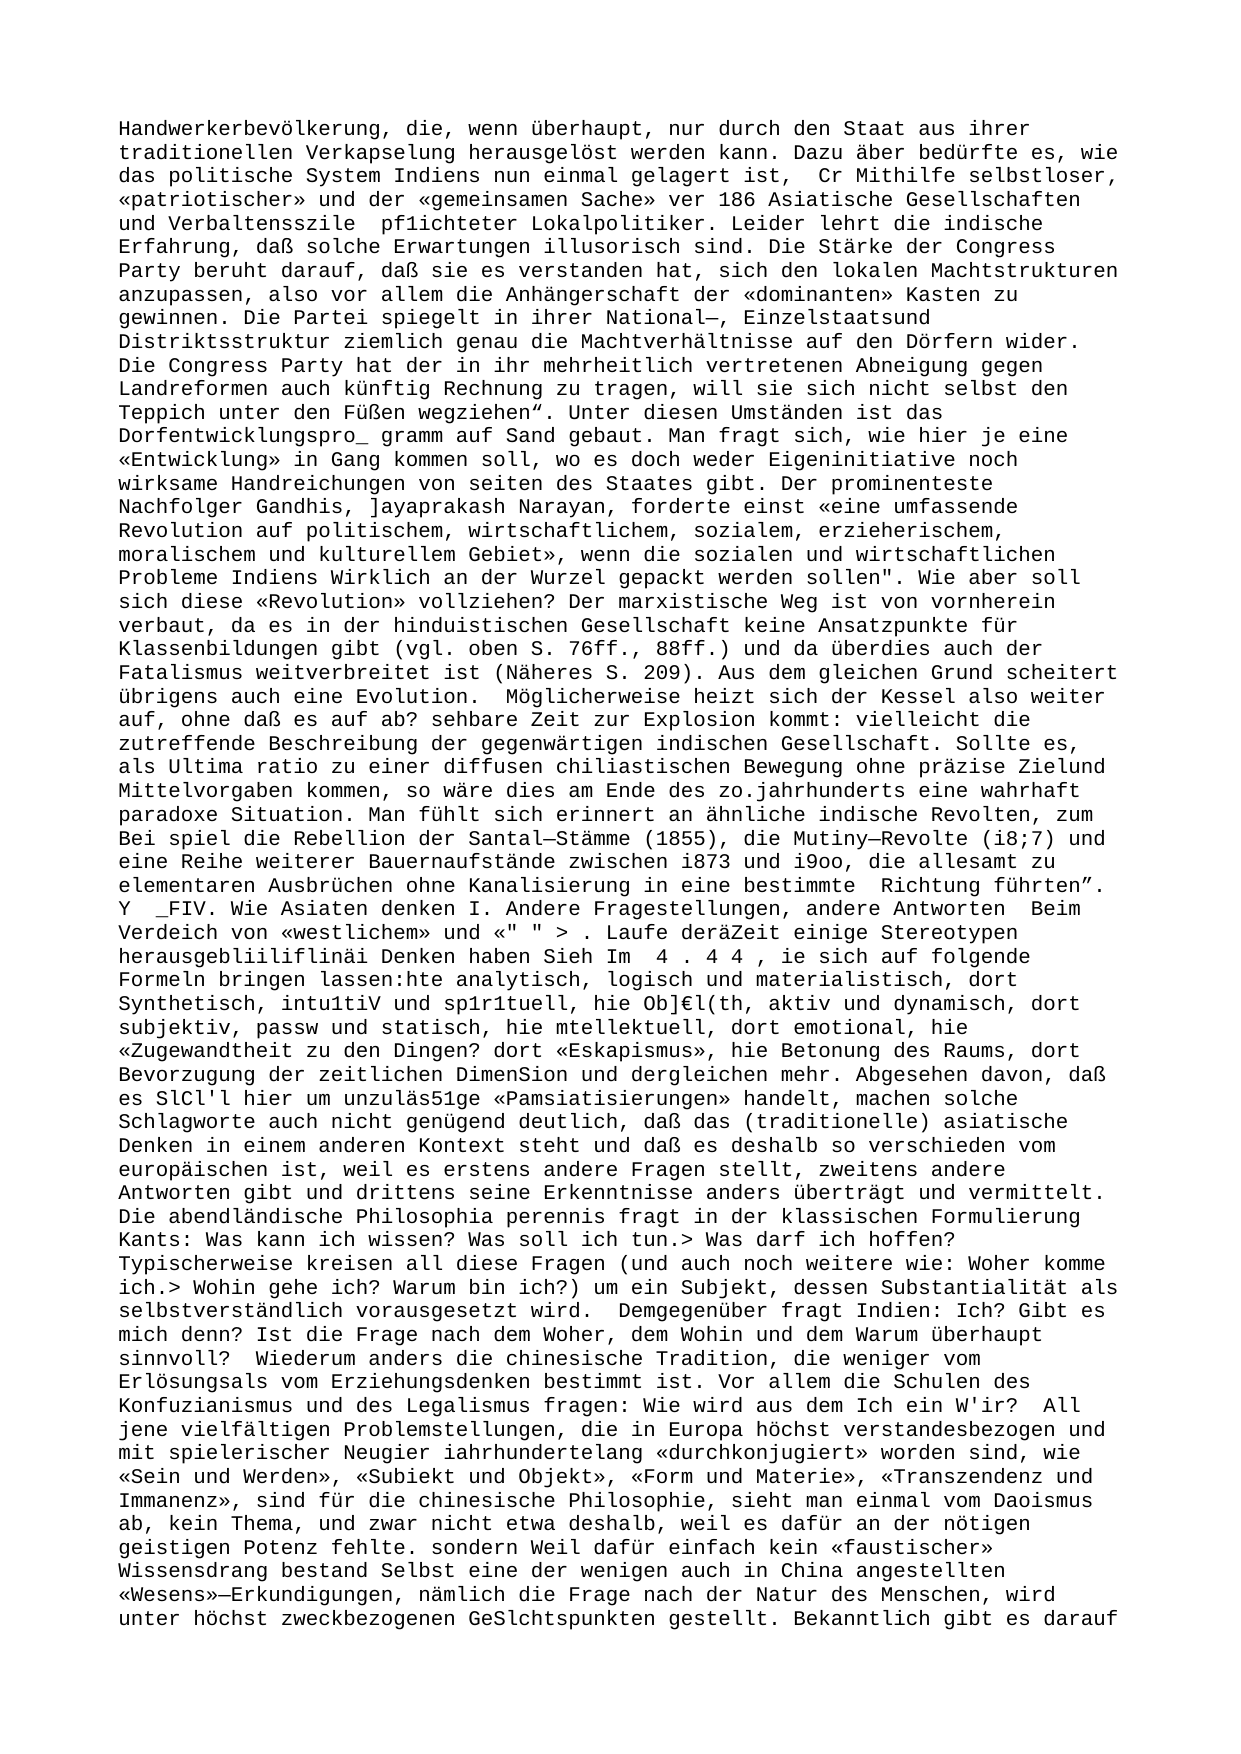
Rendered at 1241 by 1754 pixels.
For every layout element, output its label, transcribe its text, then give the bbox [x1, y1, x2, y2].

text Handwerkerbevölkerung, die, wenn überhaupt, nur durch den Staat aus ihrer traditionellen Verkapselung herausgelöst werden kann. Dazu äber bedürfte es, wie das politische System Indiens nun einmal gelagert ist, Cr Mithilfe selbstloser‚ «patriotischer» und der «gemeinsamen Sache» ver 186 Asiatische Gesellschaften und Verbaltensszile pf1ichteter Lokalpolitiker. Leider lehrt die indische Erfahrung, daß solche Erwartungen illusorisch sind. Die Stärke der Congress Party beruht darauf, daß sie es verstanden hat, sich den lokalen Machtstrukturen anzupassen, also vor allem die Anhängerschaft der «dominanten» Kasten zu gewinnen. Die Partei spiegelt in ihrer National—, Einzelstaatsund Distriktsstruktur ziemlich genau die Machtverhältnisse auf den Dörfern wider. Die Congress Party hat der in ihr mehrheitlich vertretenen Abneigung gegen Landreformen auch künftig Rechnung zu tragen, will sie sich nicht selbst den Teppich unter den Füßen wegziehen“. Unter diesen Umständen ist das Dorfentwicklungspro_ gramm auf Sand gebaut. Man fragt sich, wie hier je eine «Entwicklung» in Gang kommen soll, wo es doch weder Eigeninitiative noch wirksame Handreichungen von seiten des Staates gibt. Der prominenteste Nachfolger Gandhis, ]ayaprakash Narayan, forderte einst «eine umfassende Revolution auf politischem, wirtschaftlichem, sozialem, erzieherischem, moralischem und kulturellem Gebiet», wenn die sozialen und wirtschaftlichen Probleme Indiens Wirklich an der Wurzel gepackt werden sollen". Wie aber soll sich diese «Revolution» vollziehen? Der marxistische Weg ist von vornherein verbaut, da es in der hinduistischen Gesellschaft keine Ansatzpunkte für Klassenbildungen gibt (vgl. oben S. 76ff., 88ff.) und da überdies auch der Fatalismus weitverbreitet ist (Näheres S. 209). Aus dem gleichen Grund scheitert übrigens auch eine Evolution. Möglicherweise heizt sich der Kessel also weiter auf, ohne daß es auf ab? sehbare Zeit zur Explosion kommt: vielleicht die zutreffende Beschreibung der gegenwärtigen indischen Gesellschaft. Sollte es, als Ultima ratio zu einer diffusen chiliastischen Bewegung ohne präzise Zielund Mittelvorgaben kommen, so wäre dies am Ende des zo.jahrhunderts eine wahrhaft paradoxe Situation. Man fühlt sich erinnert an ähnliche indische Revolten, zum Bei spiel die Rebellion der Santal—Stämme (1855), die Mutiny—Revolte (i8;7) und eine Reihe weiterer Bauernaufstände zwischen i873 und i9oo, die allesamt zu elementaren Ausbrüchen ohne Kanalisierung in eine bestimmte Richtung führten”. Y _FIV. Wie Asiaten denken I. Andere Fragestellungen, andere Antworten Beim Verdeich von «westlichem» und «" " > . Laufe deräZeit einige Stereotypen herausgebliiliflinäi Denken haben Sieh Im 4 . 4 4 , ie sich auf folgende Formeln bringen lassen:hte analytisch, logisch und materialistisch, dort Synthetisch, intu1tiV und sp1r1tuell, hie Ob]€l(th, aktiv und dynamisch, dort subjektiv, passw und statisch, hie mtellektuell, dort emotional, hie «Zugewandtheit zu den Dingen? dort «Eskapismus», hie Betonung des Raums, dort Bevorzugung der zeitlichen DimenSion und dergleichen mehr. Abgesehen davon, daß es SlCl'l hier um unzuläs51ge «Pamsiatisierungen» handelt, machen solche Schlagworte auch nicht genügend deutlich, daß das (traditionelle) asiatische Denken in einem anderen Kontext steht und daß es deshalb so verschieden vom europäischen ist, weil es erstens andere Fragen stellt, zweitens andere Antworten gibt und drittens seine Erkenntnisse anders überträgt und vermittelt. Die abendländische Philosophia perennis fragt in der klassischen Formulierung Kants: Was kann ich wissen? Was soll ich tun.> Was darf ich hoffen? Typischerweise kreisen all diese Fragen (und auch noch weitere wie: Woher komme ich.> Wohin gehe ich? Warum bin ich?) um ein Subjekt, dessen Substantialität als selbstverständlich vorausgesetzt wird. Demgegenüber fragt Indien: Ich? Gibt es mich denn? Ist die Frage nach dem Woher, dem Wohin und dem Warum überhaupt sinnvoll? Wiederum anders die chinesische Tradition, die weniger vom Erlösungsals vom Erziehungsdenken bestimmt ist. Vor allem die Schulen des Konfuzianismus und des Legalismus fragen: Wie wird aus dem Ich ein W'ir? All jene vielfältigen Problemstellungen, die in Europa höchst verstandesbezogen und mit spielerischer Neugier iahrhundertelang «durchkonjugiert» worden sind, wie «Sein und Werden», «Subiekt und Objekt», «Form und Materie», «Transzendenz und Immanenz», sind für die chinesische Philosophie, sieht man einmal vom Daoismus ab, kein Thema, und zwar nicht etwa deshalb, weil es dafür an der nötigen geistigen Potenz fehlte. sondern Weil dafür einfach kein «faustischer» Wissensdrang bestand Selbst eine der wenigen auch in China angestellten «Wesens»—Erkundigungen, nämlich die Frage nach der Natur des Menschen, wird unter höchst zweckbezogenen GeSlchtspunkten gestellt. Bekanntlich gibt es darauf [118, 118, 1122, 1631]
